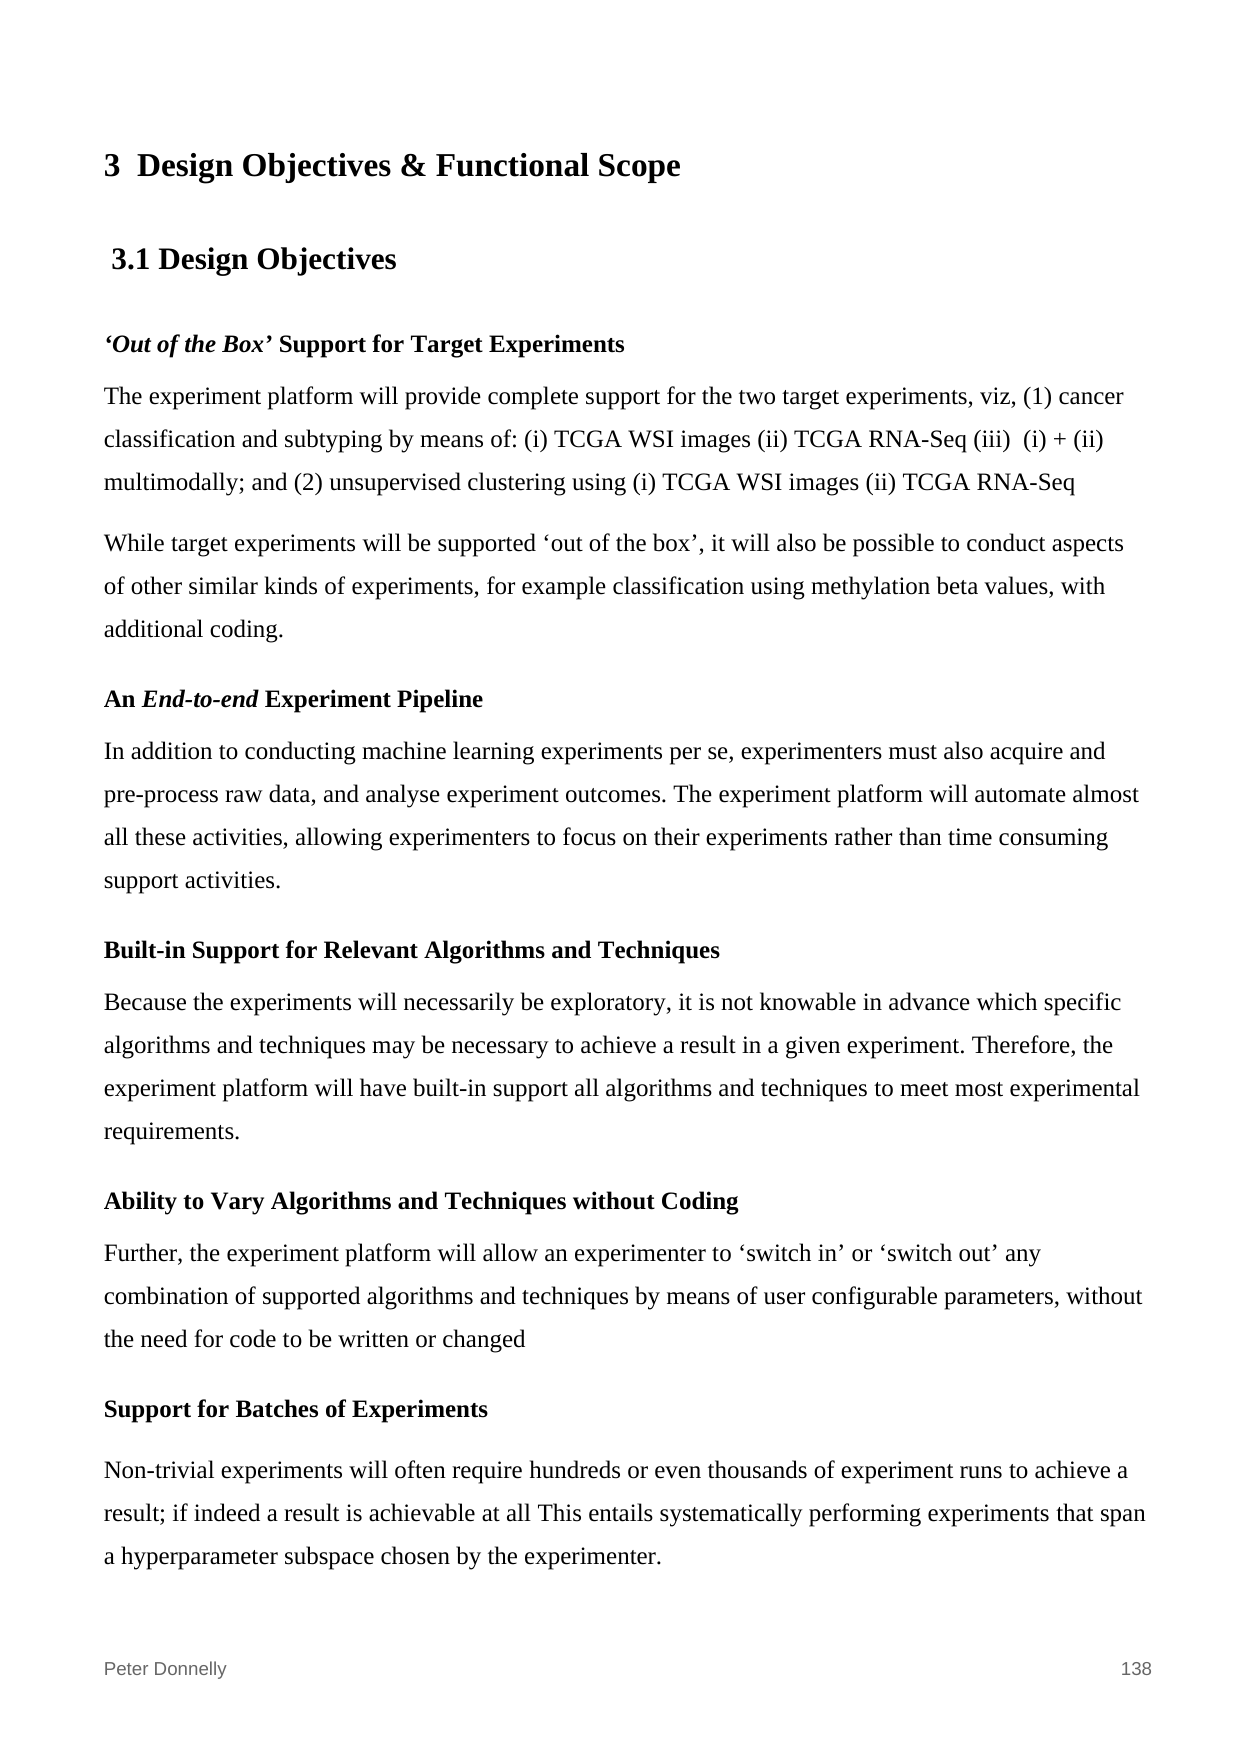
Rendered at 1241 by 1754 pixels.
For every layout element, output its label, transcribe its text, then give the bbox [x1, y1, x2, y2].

subtitle Design Objectives & Functional Scope [103, 145, 1146, 183]
subtitle Design Objectives [103, 240, 1146, 276]
text While target experiments will be supported ‘out of the box’, it will also be possible to conduct aspects of other similar kinds of experiments, for example classification using methylation beta values, with additional coding. [103, 528, 1146, 643]
text Built-in Support for Relevant Algorithms and Techniques [103, 935, 1146, 964]
text Because the experiments will necessarily be exploratory, it is not knowable in advance which specific algorithms and techniques may be necessary to achieve a result in a given experiment. Therefore, the experiment platform will have built-in support all algorithms and techniques to meet most experimental requirements. [103, 987, 1146, 1145]
text Non-trivial experiments will often require hundreds or even thousands of experiment runs to achieve a result; if indeed a result is achievable at all This entails systematically performing experiments that span a hyperparameter subspace chosen by the experimenter. [103, 1455, 1146, 1570]
text Support for Batches of Experiments [103, 1394, 1146, 1423]
text Ability to Vary Algorithms and Techniques without Coding [103, 1186, 1146, 1215]
text In addition to conducting machine learning experiments per se, experimenters must also acquire and pre-process raw data, and analyse experiment outcomes. The experiment platform will automate almost all these activities, allowing experimenters to focus on their experiments rather than time consuming support activities. [103, 736, 1146, 894]
text The experiment platform will provide complete support for the two target experiments, viz, (1) cancer classification and subtyping by means of: (i) TCGA WSI images (ii) TCGA RNA-Seq (iii) (i) + (ii) multimodally; and (2) unsupervised clustering using (i) TCGA WSI images (ii) TCGA RNA-Seq [103, 381, 1146, 496]
text Further, the experiment platform will allow an experimenter to ‘switch in’ or ‘switch out’ any combination of supported algorithms and techniques by means of user configurable parameters, without the need for code to be written or changed [103, 1238, 1146, 1353]
text ‘Out of the Box’ Support for Target Experiments [103, 329, 1146, 358]
text An End-to-end Experiment Pipeline [103, 684, 1146, 713]
